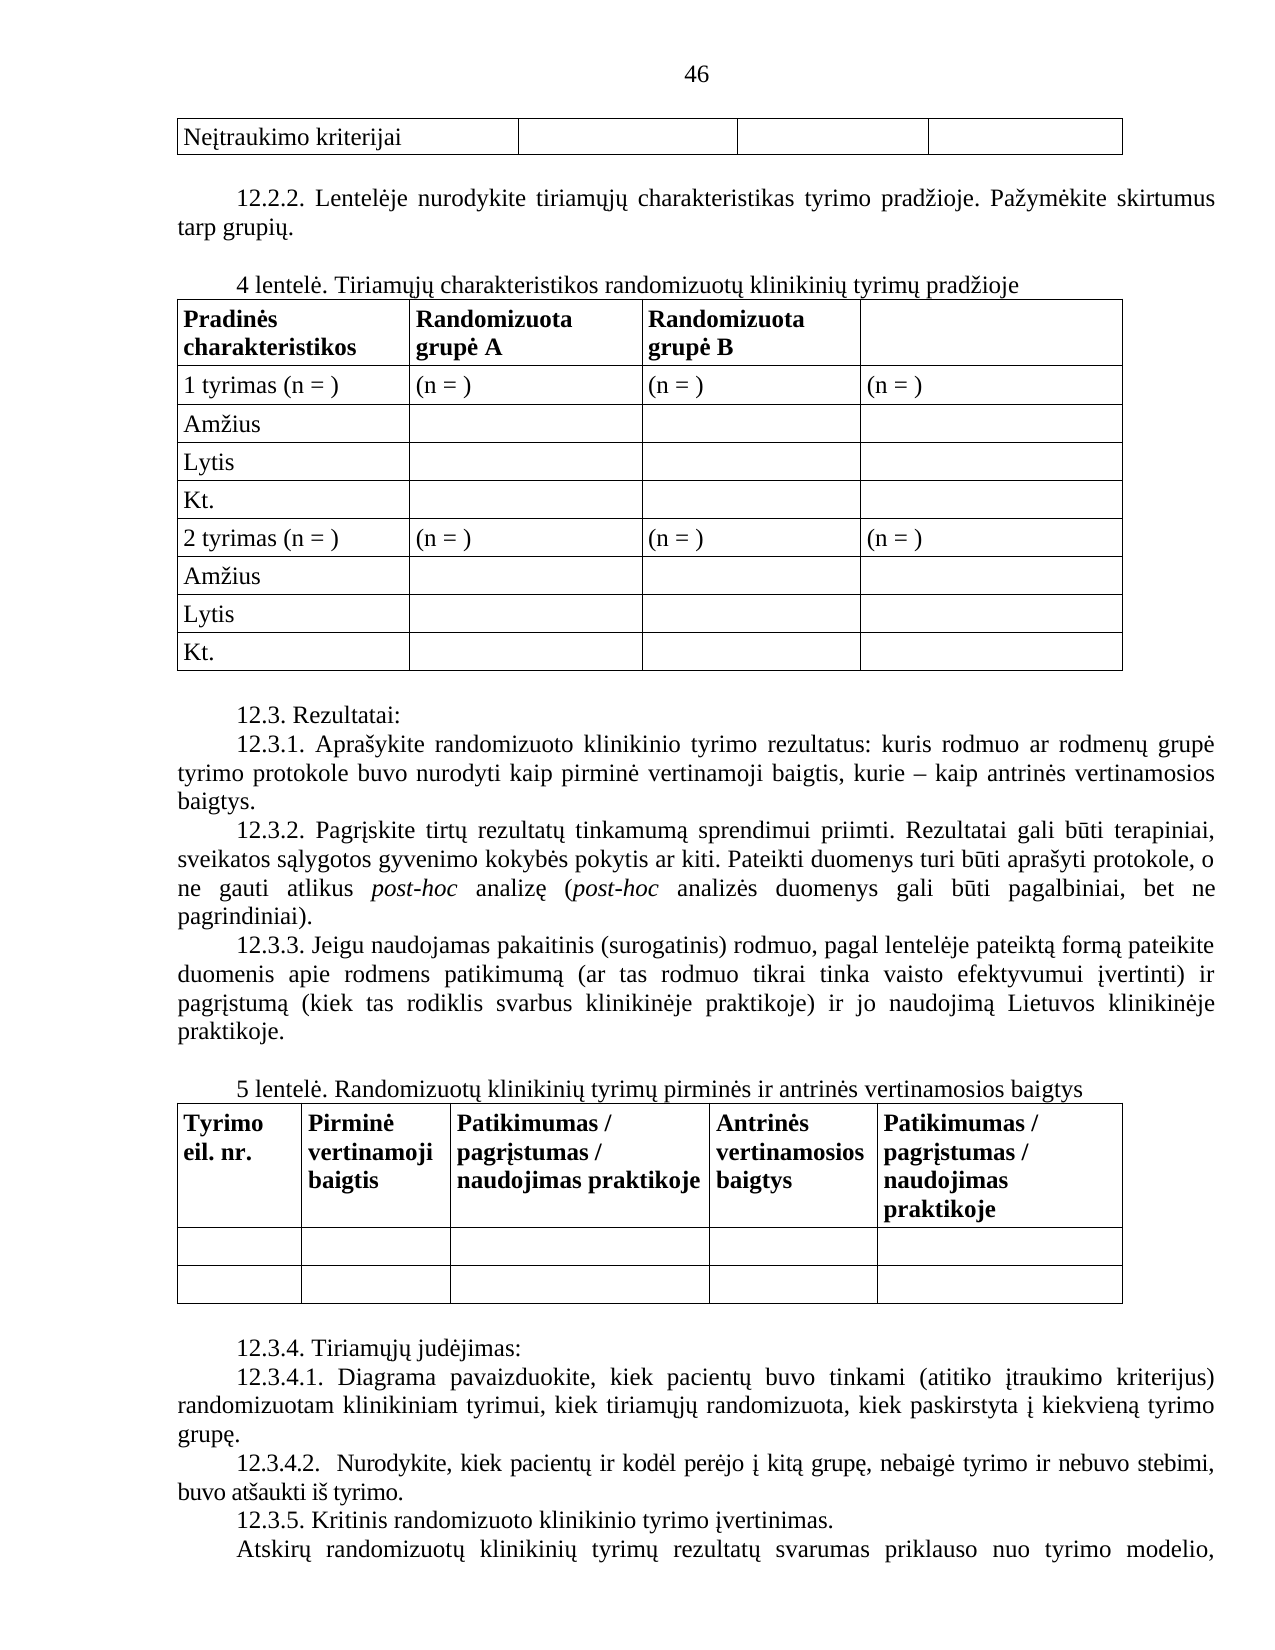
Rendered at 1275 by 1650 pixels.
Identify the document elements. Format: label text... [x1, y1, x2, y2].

table_header Pradinės charakteristikos [178, 300, 409, 365]
table_cell [643, 405, 860, 442]
table_cell [302, 1266, 450, 1303]
table_cell [643, 633, 860, 670]
table_cell [519, 119, 737, 154]
text 12.3.4.2. Nurodykite, kiek pacientų ir kodėl perėjo į kitą grupę, nebaigė tyrimo ir nebuvo stebimi, buvo atšaukti iš tyrimo. [177, 1448, 1216, 1506]
table_cell (n = ) [410, 519, 642, 556]
text Atskirų randomizuotų klinikinių tyrimų rezultatų svarumas priklauso nuo tyrimo modelio, [177, 1534, 1216, 1563]
text 12.3.5. Kritinis randomizuoto klinikinio tyrimo įvertinimas. [177, 1506, 1216, 1534]
table_cell [861, 557, 1122, 594]
table_cell [410, 481, 642, 518]
text 12.3.2. Pagrįskite tirtų rezultatų tinkamumą sprendimui priimti. Rezultatai gali būti terapiniai, sveikatos sąlygotos gyvenimo kokybės pokytis ar kiti. Pateikti duomenys turi būti aprašyti protokole, o ne gauti atlikus post-hoc analizę (post-hoc analizės duomenys gali būti pagalbiniai, bet ne pagrindiniai). [177, 815, 1216, 930]
text 5 lentelė. Randomizuotų klinikinių tyrimų pirminės ir antrinės vertinamosios baigtys [177, 1074, 1216, 1103]
table_cell [178, 1228, 301, 1265]
text 4 lentelė. Tiriamųjų charakteristikos randomizuotų klinikinių tyrimų pradžioje [177, 270, 1216, 298]
table_cell [738, 119, 928, 154]
table_header Patikimumas / pagrįstumas / naudojimas praktikoje [878, 1104, 1122, 1227]
table_cell (n = ) [861, 519, 1122, 556]
table_cell Lytis [178, 443, 409, 480]
table_cell [410, 557, 642, 594]
table_cell (n = ) [643, 366, 860, 403]
table_header Pirminė vertinamoji baigtis [302, 1104, 450, 1227]
table_cell [710, 1266, 877, 1303]
table_cell Kt. [178, 633, 409, 670]
table_cell [878, 1228, 1122, 1265]
table_header Antrinės vertinamosios baigtys [710, 1104, 877, 1227]
table_cell [451, 1228, 709, 1265]
table_cell [451, 1266, 709, 1303]
table_cell [302, 1228, 450, 1265]
table_cell Amžius [178, 405, 409, 442]
text 12.2.2. Lentelėje nurodykite tiriamųjų charakteristikas tyrimo pradžioje. Pažymėkite skirtumus tarp grupių. [177, 183, 1216, 241]
table_header [861, 300, 1122, 365]
text 12.3.3. Jeigu naudojamas pakaitinis (surogatinis) rodmuo, pagal lentelėje pateiktą formą pateikite duomenis apie rodmens patikimumą (ar tas rodmuo tikrai tinka vaisto efektyvumui įvertinti) ir pagrįstumą (kiek tas rodiklis svarbus klinikinėje praktikoje) ir jo naudojimą Lietuvos klinikinėje praktikoje. [177, 930, 1216, 1045]
text 12.3. Rezultatai: [177, 700, 1216, 729]
table_cell [861, 481, 1122, 518]
table_cell (n = ) [643, 519, 860, 556]
table_cell [410, 633, 642, 670]
table_cell [861, 443, 1122, 480]
text 12.3.4.1. Diagrama pavaizduokite, kiek pacientų buvo tinkami (atitiko įtraukimo kriterijus) randomizuotam klinikiniam tyrimui, kiek tiriamųjų randomizuota, kiek paskirstyta į kiekvieną tyrimo grupę. [177, 1362, 1216, 1448]
table_cell [643, 557, 860, 594]
table_cell [410, 405, 642, 442]
text 12.3.1. Aprašykite randomizuoto klinikinio tyrimo rezultatus: kuris rodmuo ar rodmenų grupė tyrimo protokole buvo nurodyti kaip pirminė vertinamoji baigtis, kurie – kaip antrinės vertinamosios baigtys. [177, 729, 1216, 815]
table_cell [878, 1266, 1122, 1303]
table_cell (n = ) [861, 366, 1122, 403]
table_cell [643, 595, 860, 632]
table_cell [410, 443, 642, 480]
table_cell [861, 595, 1122, 632]
table_header Randomizuota grupė B [643, 300, 860, 365]
table_cell Lytis [178, 595, 409, 632]
table_header Tyrimo eil. nr. [178, 1104, 301, 1227]
table_cell 2 tyrimas (n = ) [178, 519, 409, 556]
text 12.3.4. Tiriamųjų judėjimas: [177, 1333, 1216, 1362]
table_header Patikimumas / pagrįstumas / naudojimas praktikoje [451, 1104, 709, 1227]
table_cell [929, 119, 1122, 154]
table_cell [643, 481, 860, 518]
table_cell [643, 443, 860, 480]
table_cell [178, 1266, 301, 1303]
table_cell Kt. [178, 481, 409, 518]
table_cell [861, 405, 1122, 442]
table_cell [861, 633, 1122, 670]
table_header Randomizuota grupė A [410, 300, 642, 365]
table_cell Amžius [178, 557, 409, 594]
table_cell [410, 595, 642, 632]
table_cell Neįtraukimo kriterijai [178, 119, 518, 154]
table_cell 1 tyrimas (n = ) [178, 366, 409, 403]
table_cell [710, 1228, 877, 1265]
table_cell (n = ) [410, 366, 642, 403]
